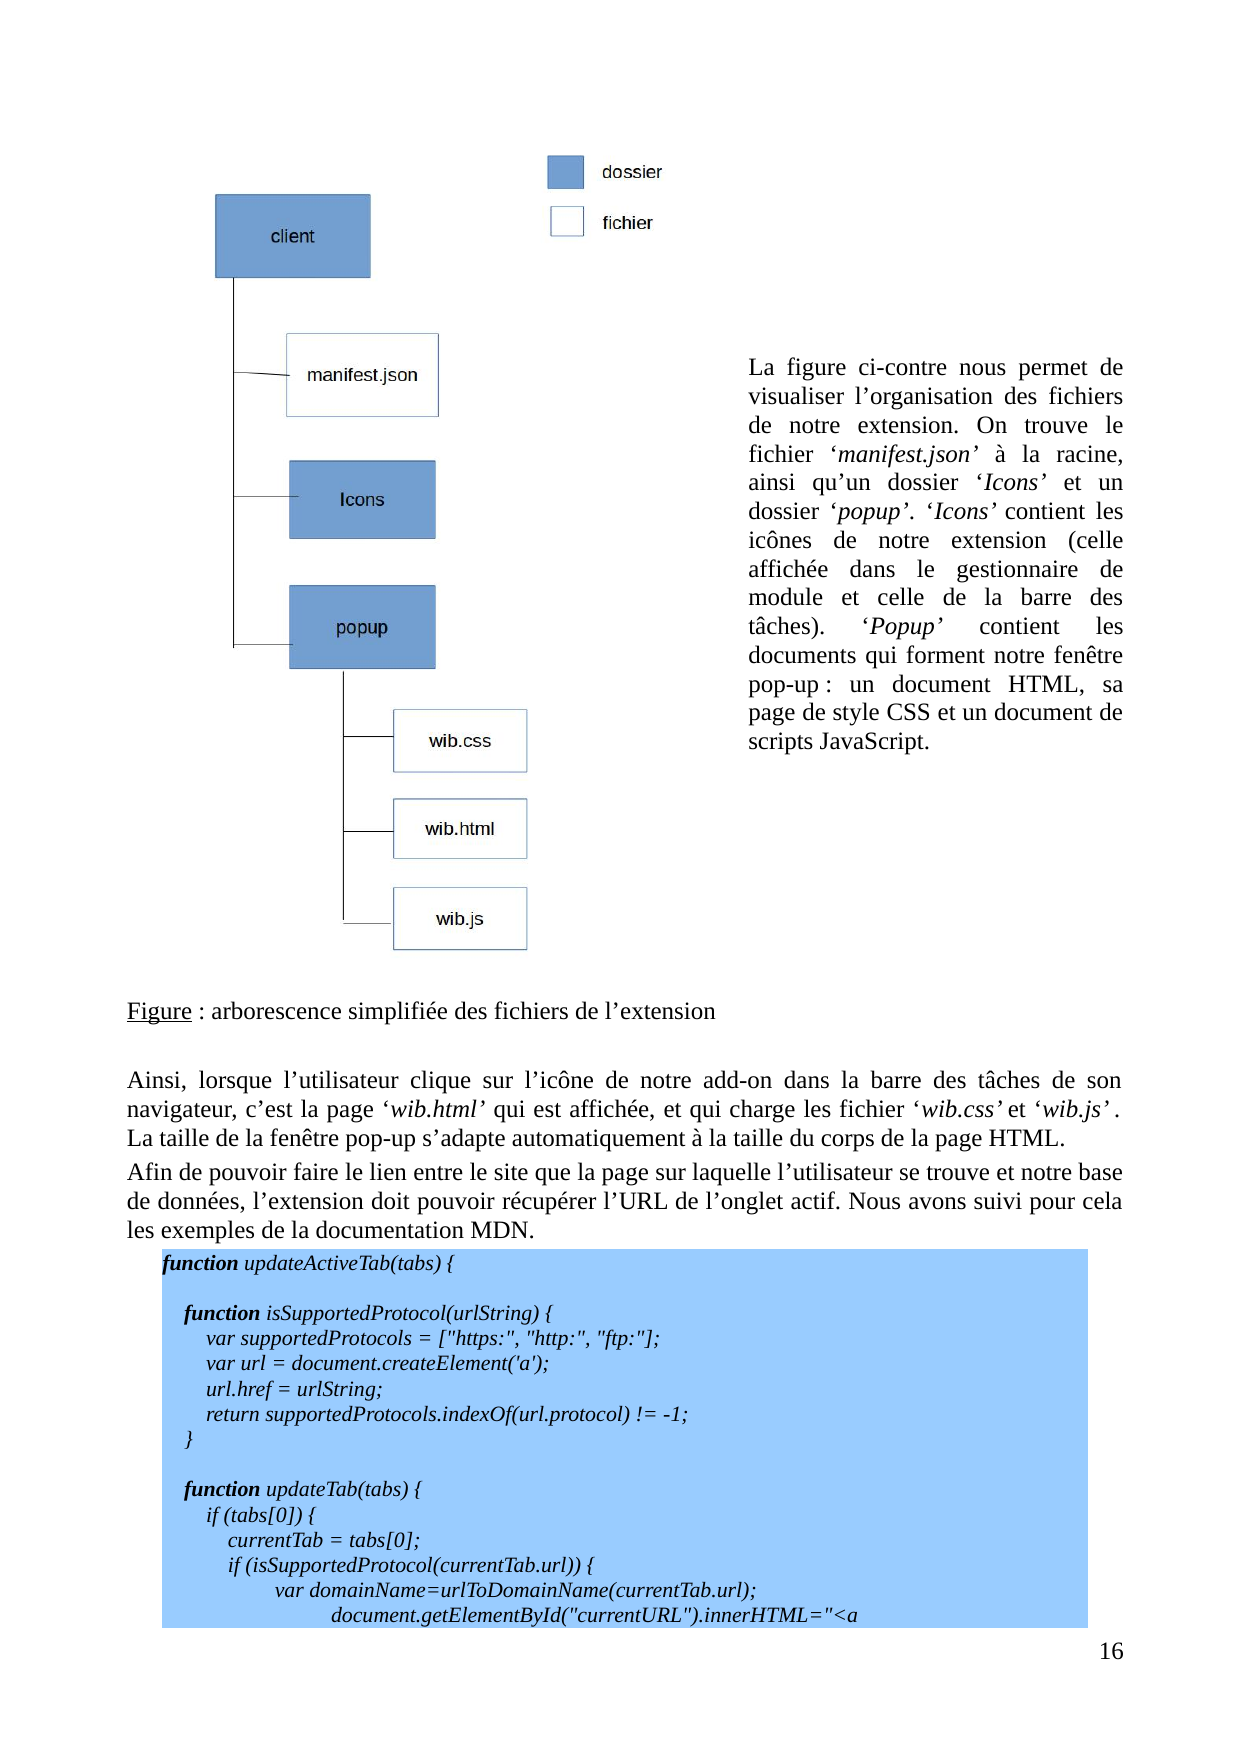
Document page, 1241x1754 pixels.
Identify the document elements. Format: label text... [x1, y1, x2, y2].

text function updateTab(tabs) { [162, 1476, 1088, 1502]
text Figure : arborescence simplifiée des fichiers de l’extension [127, 996, 1123, 1024]
text function updateActiveTab(tabs) { [162, 1249, 1088, 1275]
text Ainsi, lorsque l’utilisateur clique sur l’icône de notre add-on dans la barre des tâches de son navigateur, c’est la page ‘wib.html’ qui est affichée, et qui charge les fichier ‘wib.css’ et ‘wib.js’ . La taille de la fenêtre pop-up s’adapte automatiquement à la taille du corps de la page HTML. [127, 1065, 1123, 1151]
text } [162, 1426, 1088, 1451]
text url.href = urlString; [162, 1376, 1088, 1401]
text var supportedProtocols = ["https:", "http:", "ftp:"]; [162, 1325, 1088, 1350]
text function isSupportedProtocol(urlString) { [162, 1300, 1088, 1325]
text if (isSupportedProtocol(currentTab.url)) { [162, 1552, 1088, 1577]
text document.getElementById("currentURL").innerHTML="<a [162, 1602, 1088, 1628]
text return supportedProtocols.indexOf(url.protocol) != -1; [162, 1401, 1088, 1426]
text currentTab = tabs[0]; [162, 1527, 1088, 1552]
text La figure ci-contre nous permet de visualiser l’organisation des fichiers de notre extension. On trouve le fichier ‘manifest.json’ à la racine, ainsi qu’un dossier ‘Icons’ et un dossier ‘popup’. ‘Icons’ contient les icônes de notre extension (celle affichée dans le gestionnaire de module et celle de la barre des tâches). ‘Popup’ contient les documents qui forment notre fenêtre pop-up : un document HTML, sa page de style CSS et un document de scripts JavaScript. [748, 352, 1123, 755]
text var url = document.createElement('a'); [162, 1350, 1088, 1376]
text Afin de pouvoir faire le lien entre le site que la page sur laquelle l’utilisateur se trouve et notre base de données, l’extension doit pouvoir récupérer l’URL de l’onglet actif. Nous avons suivi pour cela les exemples de la documentation MDN. [127, 1157, 1123, 1243]
picture [126, 105, 748, 985]
text if (tabs[0]) { [162, 1502, 1088, 1527]
text var domainName=urlToDomainName(currentTab.url); [162, 1577, 1088, 1602]
